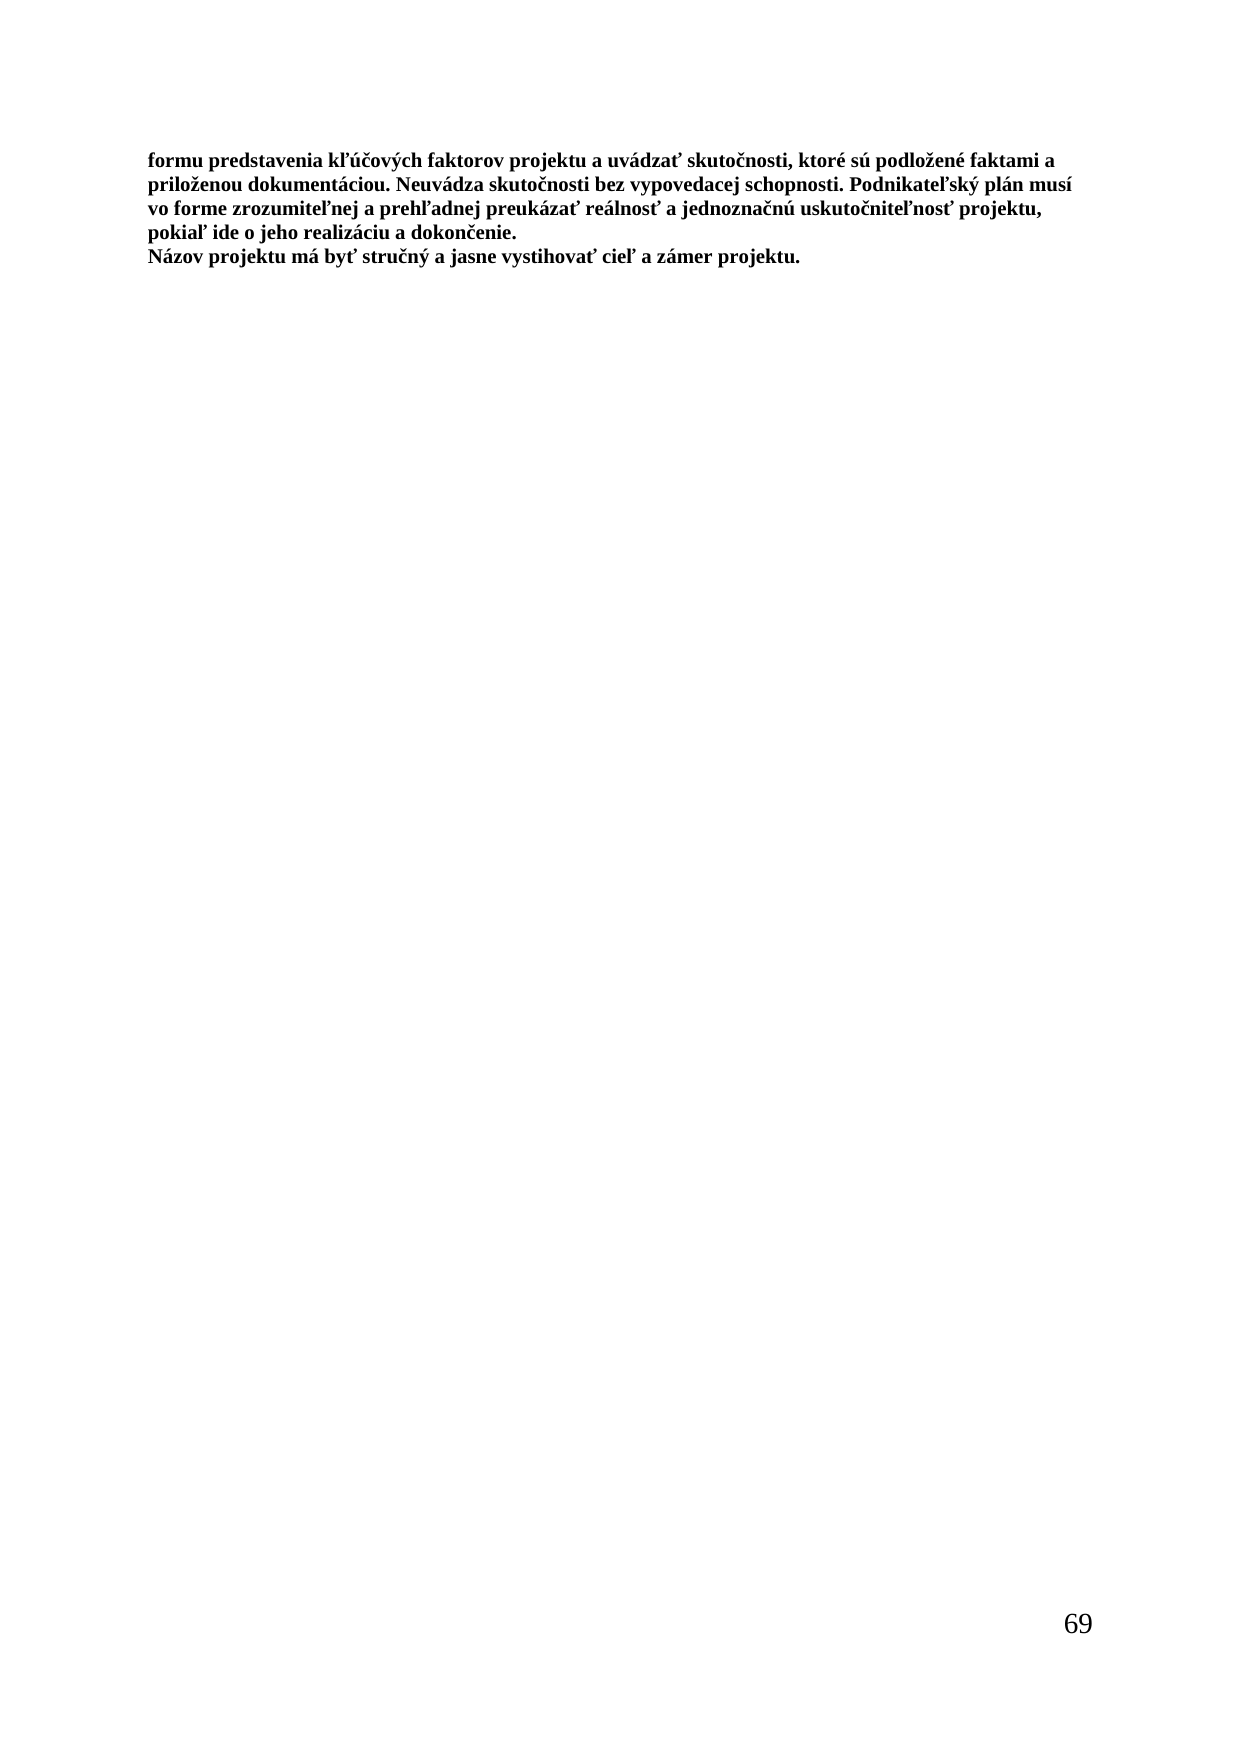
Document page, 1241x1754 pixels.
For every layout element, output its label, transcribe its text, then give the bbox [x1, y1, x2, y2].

text Názov projektu má byť stručný a jasne vystihovať cieľ a zámer projektu. [148, 244, 1093, 268]
text formu predstavenia kľúčových faktorov projektu a uvádzať skutočnosti, ktoré sú podložené faktami a priloženou dokumentáciou. Neuvádza skutočnosti bez vypovedacej schopnosti. Podnikateľský plán musí vo forme zrozumiteľnej a prehľadnej preukázať reálnosť a jednoznačnú uskutočniteľnosť projektu, pokiaľ ide o jeho realizáciu a dokončenie. [148, 148, 1093, 244]
